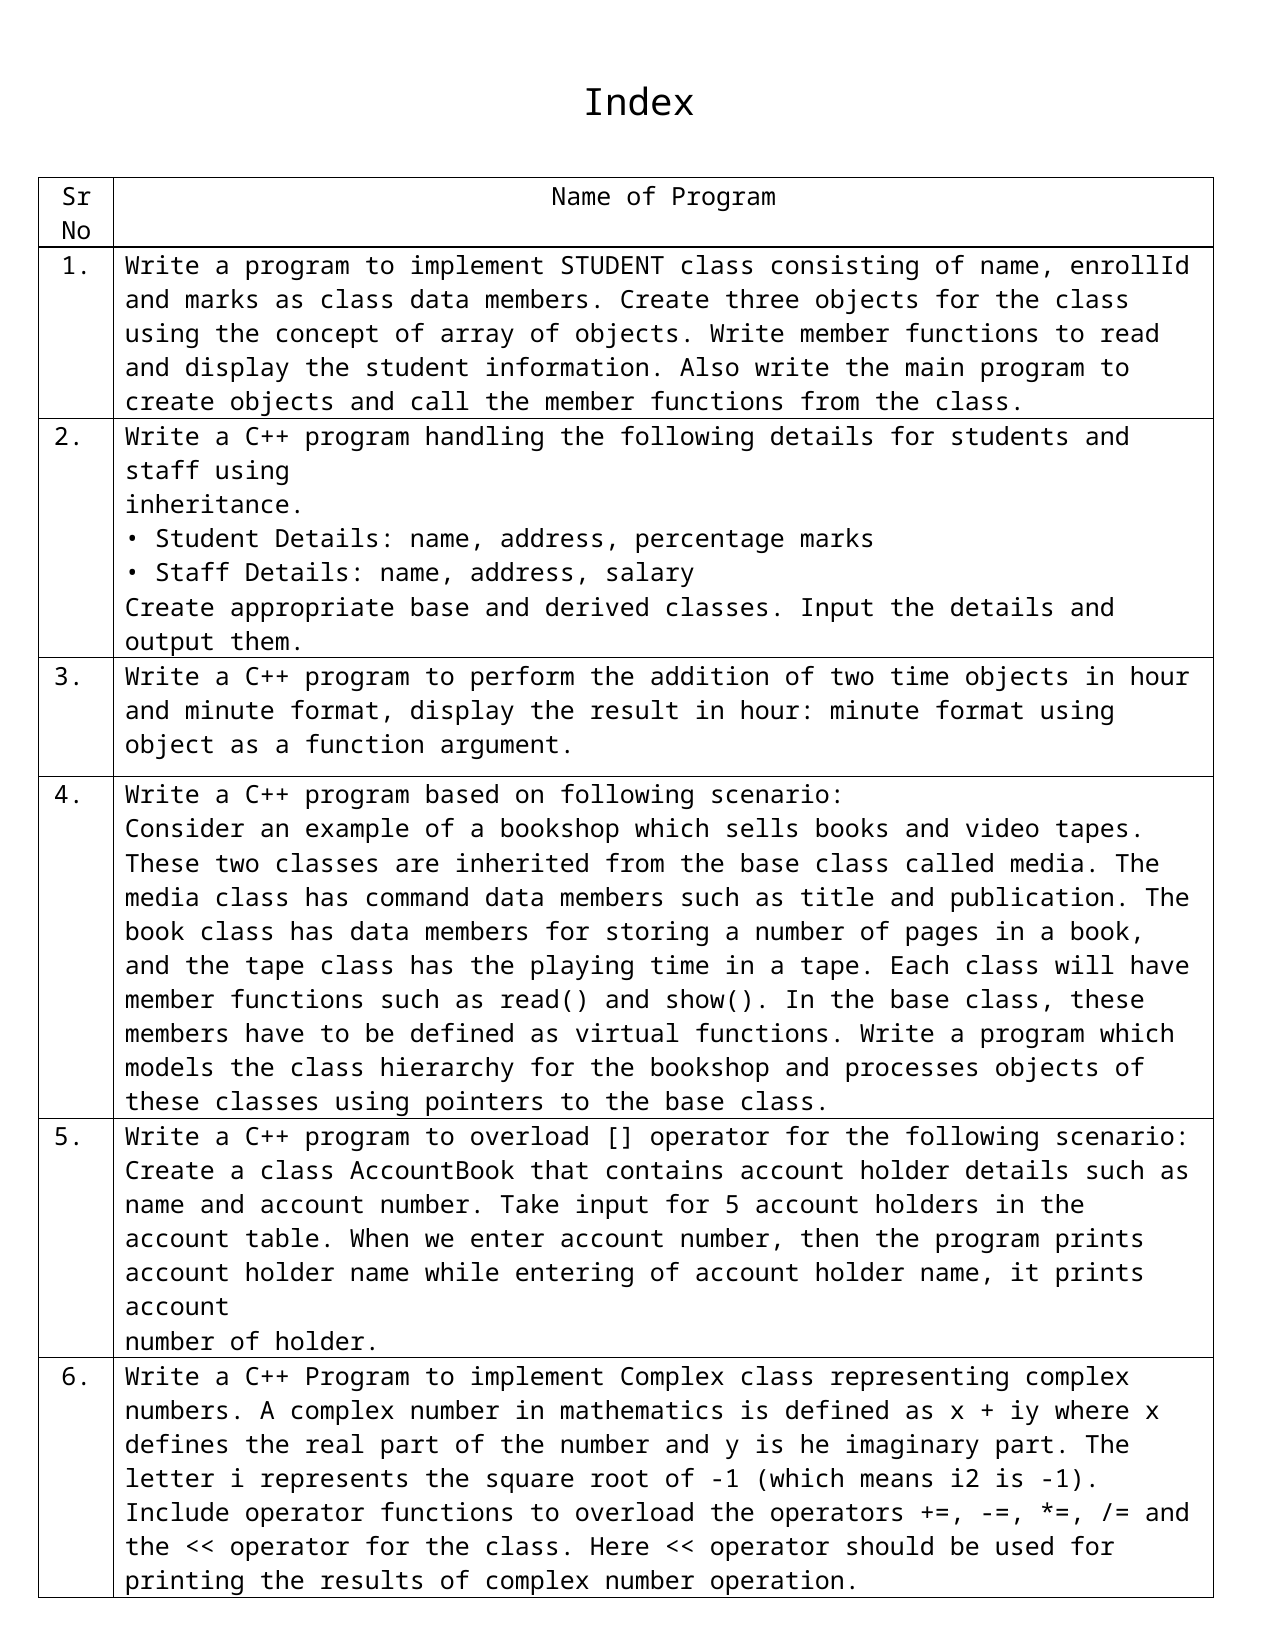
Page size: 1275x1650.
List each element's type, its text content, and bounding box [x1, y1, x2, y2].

table_cell 4. [39, 777, 113, 1118]
table_header Sr No [39, 178, 113, 246]
table_cell 6. [39, 1358, 113, 1597]
table_cell Write a C++ Program to implement Complex class representing complex numbers. A complex number in mathematics is defined as x + iy where x defines the real part of the number and y is he imaginary part. The letter i represents the square root of -1 (which means i2 is -1). Include operator functions to overload the operators +=, -=, *=, /= and the << operator for the class. Here << operator should be used for printing the results of complex number operation. [114, 1358, 1213, 1597]
table_cell 1. [39, 248, 113, 418]
table_cell Write a program to implement STUDENT class consisting of name, enrollId and marks as class data members. Create three objects for the class using the concept of array of objects. Write member functions to read and display the student information. Also write the main program to create objects and call the member functions from the class. [114, 248, 1213, 418]
table_cell Write a C++ program handling the following details for students and staff using inheritance. • Student Details: name, address, percentage marks • Staff Details: name, address, salary Create appropriate base and derived classes. Input the details and output them. [114, 419, 1213, 657]
table_cell 3. [39, 658, 113, 776]
table_cell 5. [39, 1119, 113, 1357]
table_cell 2. [39, 419, 113, 657]
table_cell Write a C++ program based on following scenario: Consider an example of a bookshop which sells books and video tapes. These two classes are inherited from the base class called media. The media class has command data members such as title and publication. The book class has data members for storing a number of pages in a book, and the tape class has the playing time in a tape. Each class will have member functions such as read() and show(). In the base class, these members have to be defined as virtual functions. Write a program which models the class hierarchy for the bookshop and processes objects of these classes using pointers to the base class. [114, 777, 1213, 1118]
table_cell Write a C++ program to overload [] operator for the following scenario: Create a class AccountBook that contains account holder details such as name and account number. Take input for 5 account holders in the account table. When we enter account number, then the program prints account holder name while entering of account holder name, it prints account number of holder. [114, 1119, 1213, 1357]
table_cell Write a C++ program to perform the addition of two time objects in hour and minute format, display the result in hour: minute format using object as a function argument. [114, 658, 1213, 776]
text Index [200, 75, 1077, 126]
table_header Name of Program [114, 178, 1213, 246]
